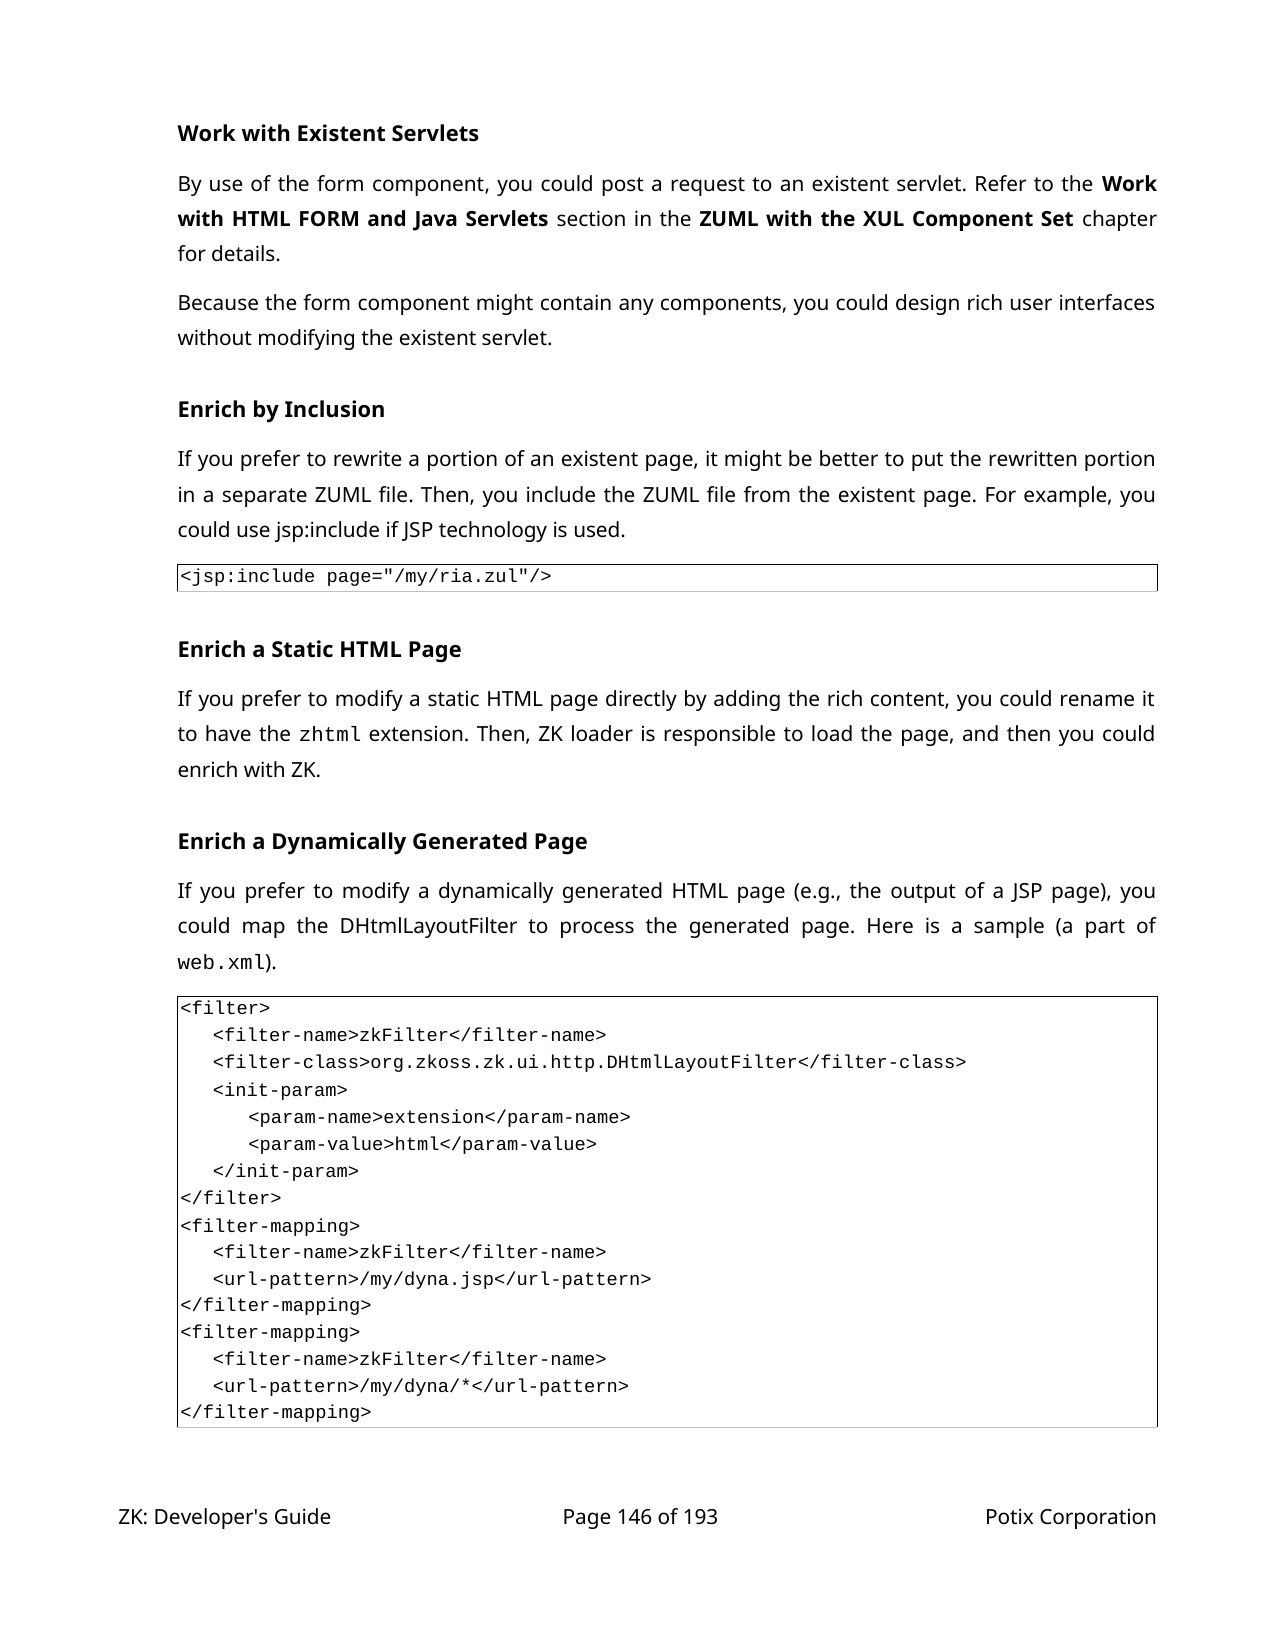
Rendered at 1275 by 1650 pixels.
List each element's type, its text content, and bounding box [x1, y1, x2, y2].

text <init-param> [178, 1077, 1157, 1102]
subtitle Enrich a Static HTML Page [177, 634, 1157, 664]
text <filter-mapping> <filter-name>zkFilter</filter-name> <url-pattern>/my/dyna.jsp</url-pattern> </filter-mapping> [178, 1213, 1157, 1317]
text </filter> [178, 1186, 1157, 1211]
text Because the form component might contain any components, you could design rich user interfaces without modifying the existent servlet. [177, 288, 1157, 351]
text If you prefer to modify a static HTML page directly by adding the rich content, you could rename it to have the zhtml extension. Then, ZK loader is responsible to load the page, and then you could enrich with ZK. [177, 684, 1157, 783]
text <param-name>extension</param-name> [178, 1105, 1157, 1129]
subtitle Work with Existent Servlets [177, 118, 1157, 148]
text <filter-class>org.zkoss.zk.ui.http.DHtmlLayoutFilter</filter-class> [178, 1050, 1157, 1074]
text <jsp:include page="/my/ria.zul"/> [178, 565, 1157, 591]
text If you prefer to modify a dynamically generated HTML page (e.g., the output of a JSP page), you could map the DHtmlLayoutFilter to process the generated page. Here is a sample (a part of web.xml). [177, 876, 1157, 975]
text <filter-name>zkFilter</filter-name> [178, 1023, 1157, 1047]
text </init-param> [178, 1159, 1157, 1183]
text <param-value>html</param-value> [178, 1132, 1157, 1156]
text <filter-mapping> <filter-name>zkFilter</filter-name> <url-pattern>/my/dyna/*</url-pattern> </filter-mapping> [178, 1320, 1157, 1427]
subtitle Enrich by Inclusion [177, 394, 1157, 424]
subtitle Enrich a Dynamically Generated Page [177, 826, 1157, 856]
text By use of the form component, you could post a request to an existent servlet. Refer to the Work with HTML FORM and Java Servlets section in the ZUML with the XUL Component Set chapter for details. [177, 169, 1157, 267]
text <filter> [178, 997, 1157, 1020]
text If you prefer to rewrite a portion of an existent page, it might be better to put the rewritten portion in a separate ZUML file. Then, you include the ZUML file from the existent page. For example, you could use jsp:include if JSP technology is used. [177, 444, 1157, 543]
